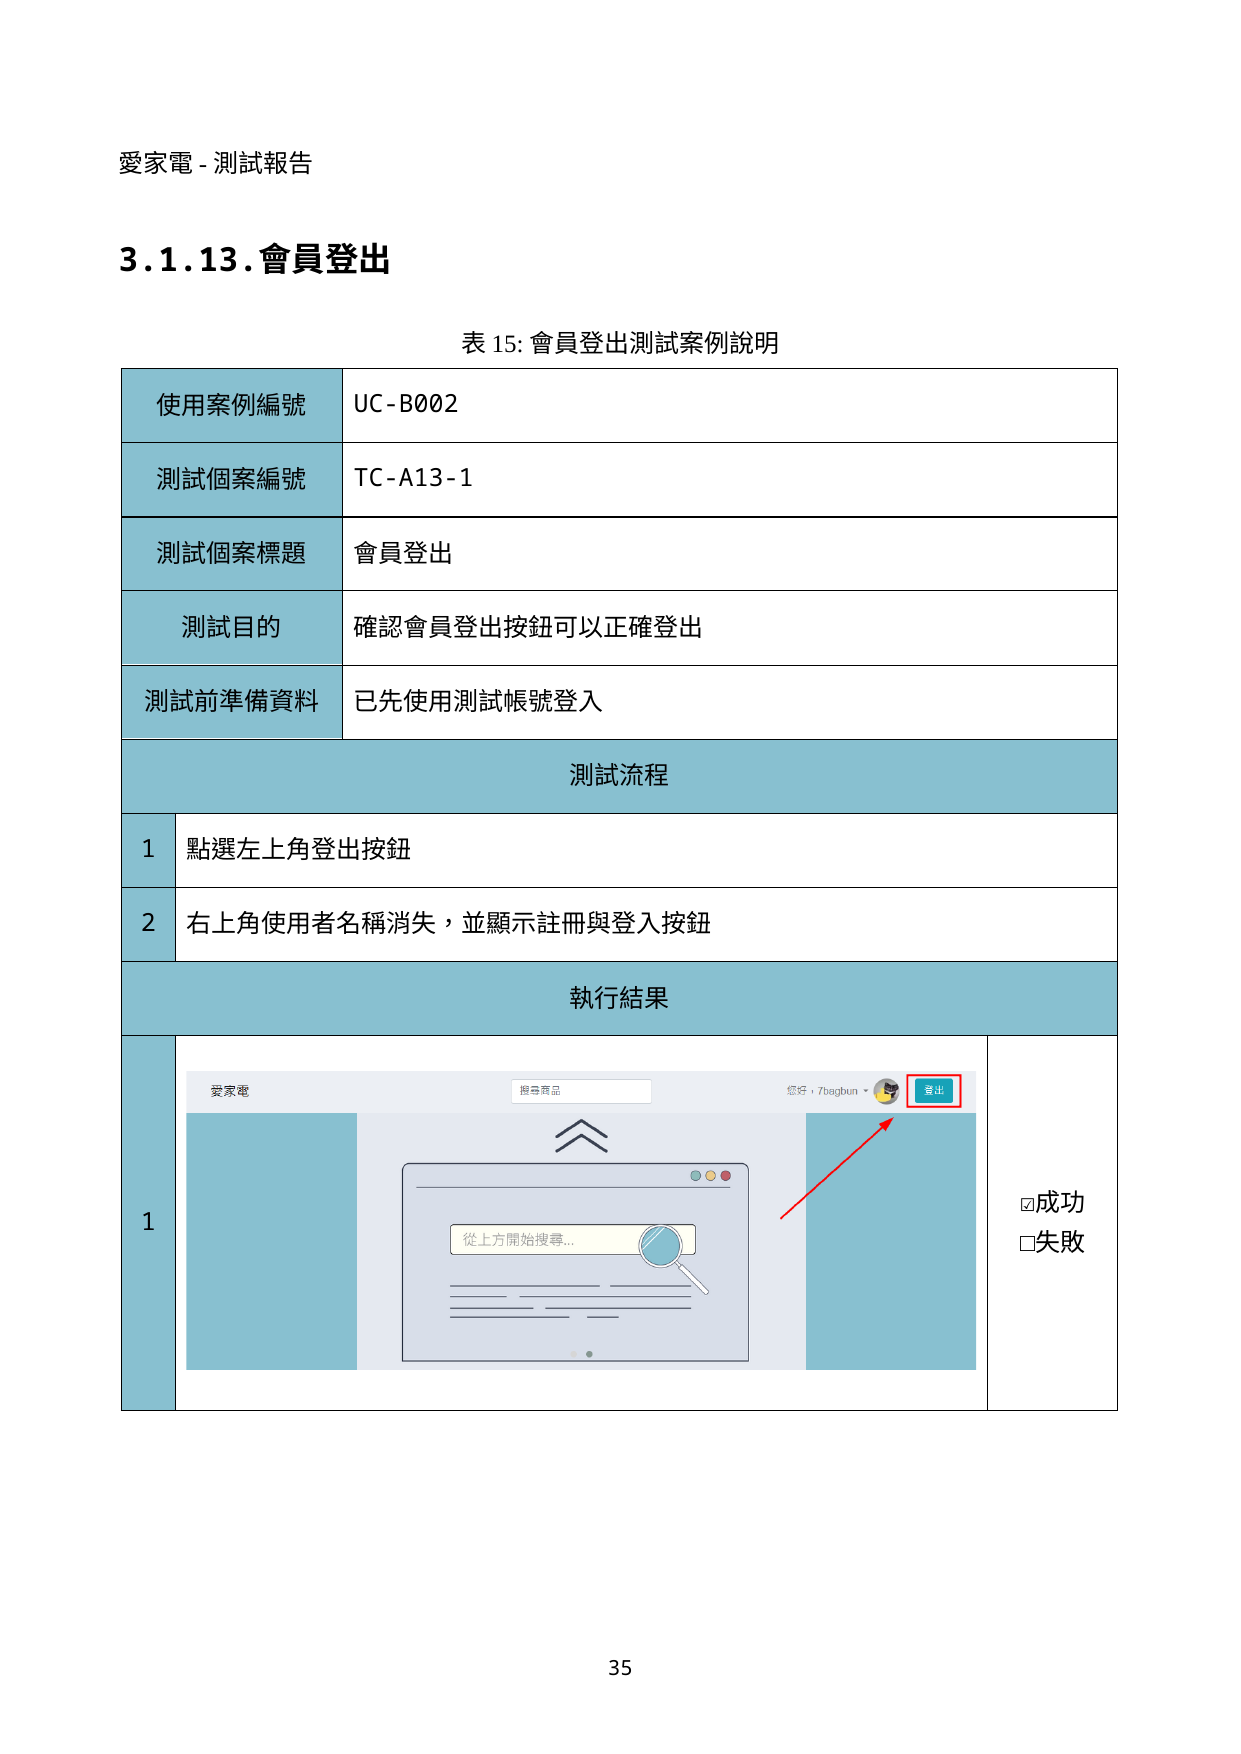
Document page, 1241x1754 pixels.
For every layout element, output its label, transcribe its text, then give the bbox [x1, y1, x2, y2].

table_cell 點選左上角登出按鈕 [176, 814, 1117, 887]
table_cell 確認會員登出按鈕可以正確登出 [343, 591, 1117, 664]
table_cell TC-A13-1 [343, 443, 1117, 516]
text 表 15: 會員登出測試案例說明 [118, 323, 1122, 359]
table_cell 測試個案編號 [122, 443, 342, 516]
table_cell 2 [122, 888, 175, 961]
table_cell 右上角使用者名稱消失，並顯示註冊與登入按鈕 [176, 888, 1117, 961]
table_cell 測試個案標題 [122, 518, 342, 590]
table_cell 執行結果 [122, 962, 1117, 1035]
table_cell 會員登出 [343, 518, 1117, 590]
subtitle 3.1.13.會員登出 [118, 232, 1122, 281]
picture [186, 1071, 977, 1370]
table_header 使用案例編號 [122, 369, 342, 442]
table_cell ☑成功 □失敗 [988, 1036, 1117, 1410]
table_cell 測試流程 [122, 740, 1117, 813]
table_header UC-B002 [343, 369, 1117, 442]
table_cell 已先使用測試帳號登入 [343, 666, 1117, 738]
table_cell [176, 1036, 987, 1410]
table_cell 測試目的 [122, 591, 342, 664]
table_cell 1 [122, 1036, 175, 1410]
table_cell 1 [122, 814, 175, 887]
table_cell 測試前準備資料 [122, 666, 342, 738]
